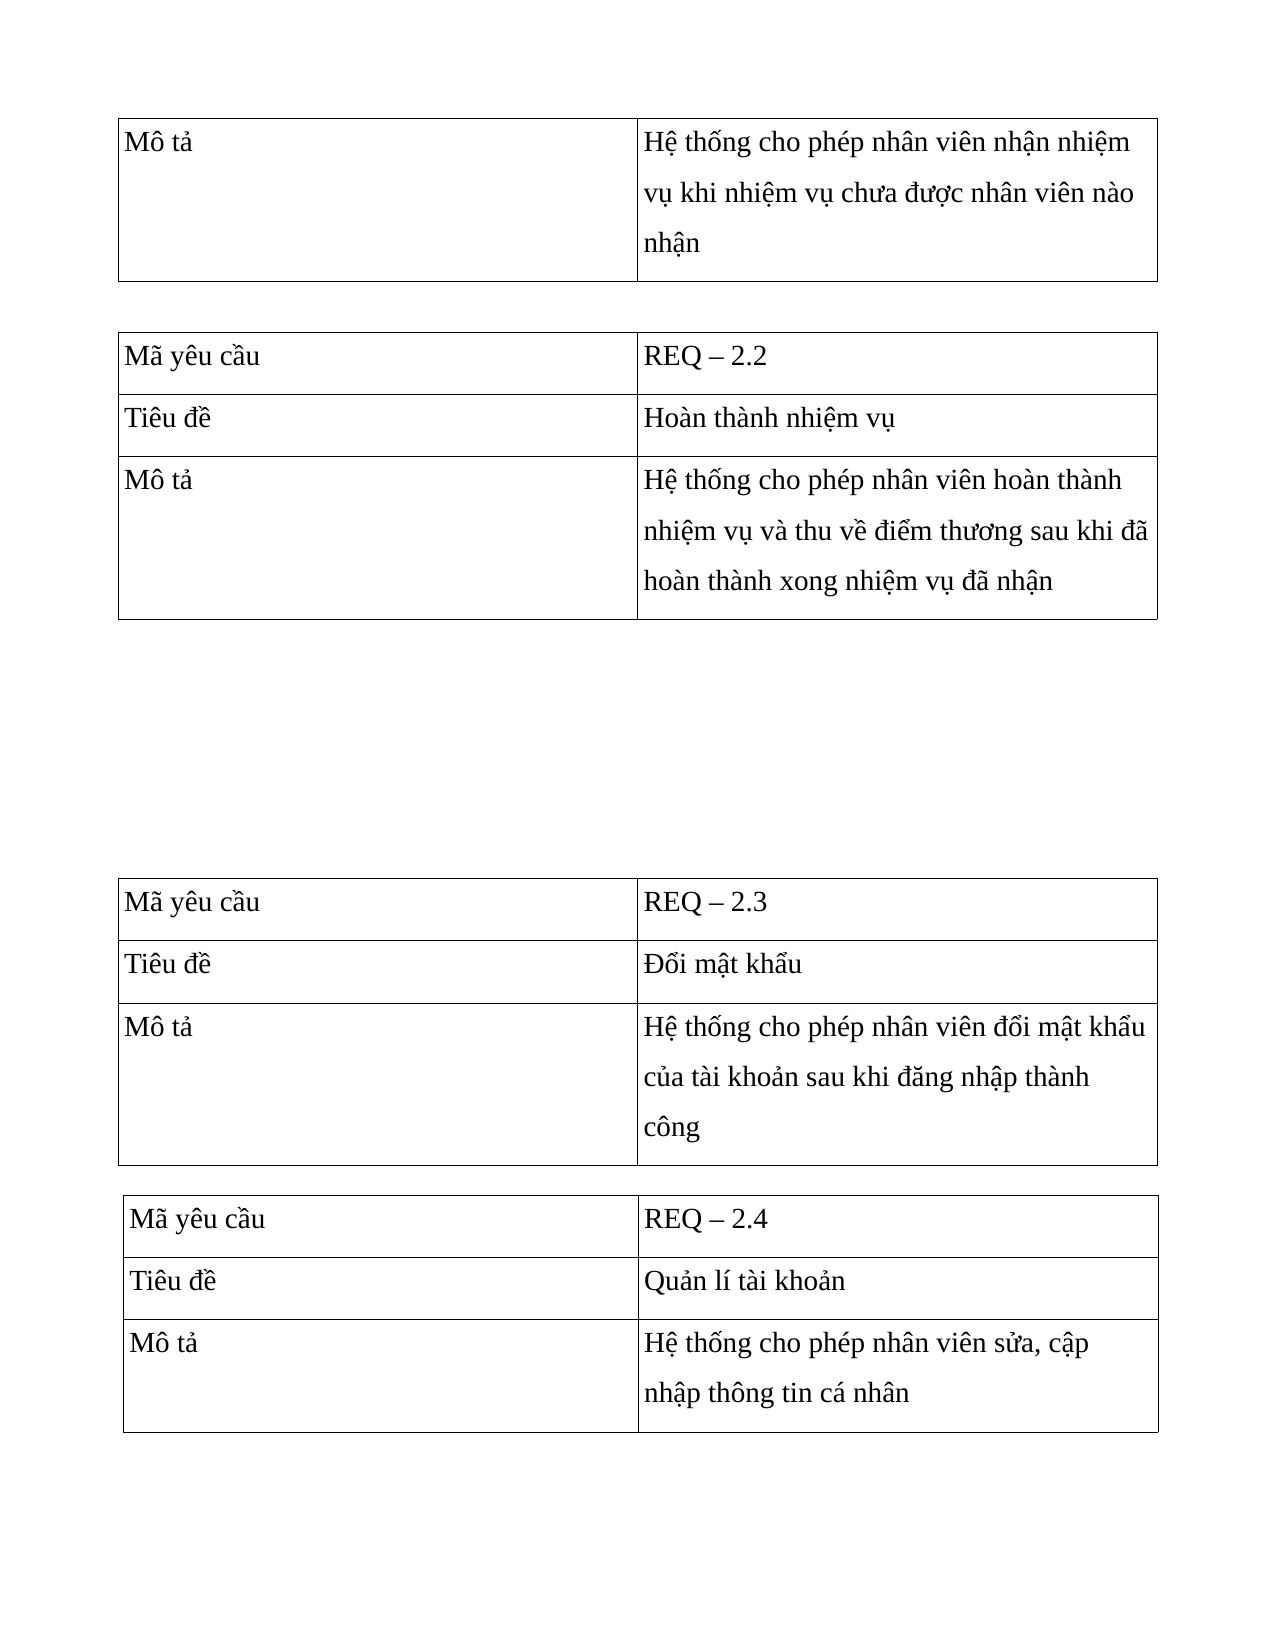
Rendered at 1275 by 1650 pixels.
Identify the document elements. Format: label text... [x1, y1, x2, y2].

table_cell Hệ thống cho phép nhân viên đổi mật khẩu của tài khoản sau khi đăng nhập thành công [638, 1004, 1157, 1165]
table_cell Hệ thống cho phép nhân viên nhận nhiệm vụ khi nhiệm vụ chưa được nhân viên nào nhận [638, 119, 1157, 281]
table_cell Mô tả [119, 457, 637, 619]
table_header Mã yêu cầu [124, 1196, 638, 1257]
table_cell Quản lí tài khoản [639, 1258, 1158, 1319]
table_header Mã yêu cầu [119, 879, 637, 940]
table_cell Tiêu đề [119, 395, 637, 456]
table_header REQ – 2.4 [639, 1196, 1158, 1257]
table_header REQ – 2.3 [638, 879, 1157, 940]
table_cell Tiêu đề [124, 1258, 638, 1319]
table_cell Mô tả [119, 1004, 637, 1165]
table_cell Đổi mật khẩu [638, 941, 1157, 1003]
table_cell Tiêu đề [119, 941, 637, 1003]
table_cell Mô tả [124, 1320, 638, 1432]
table_cell Hệ thống cho phép nhân viên sửa, cập nhập thông tin cá nhân [639, 1320, 1158, 1432]
table_header REQ – 2.2 [638, 333, 1157, 394]
table_cell Hệ thống cho phép nhân viên hoàn thành nhiệm vụ và thu về điểm thương sau khi đã hoàn thành xong nhiệm vụ đã nhận [638, 457, 1157, 619]
table_cell Mô tả [119, 119, 637, 281]
table_cell Hoàn thành nhiệm vụ [638, 395, 1157, 456]
table_header Mã yêu cầu [119, 333, 637, 394]
